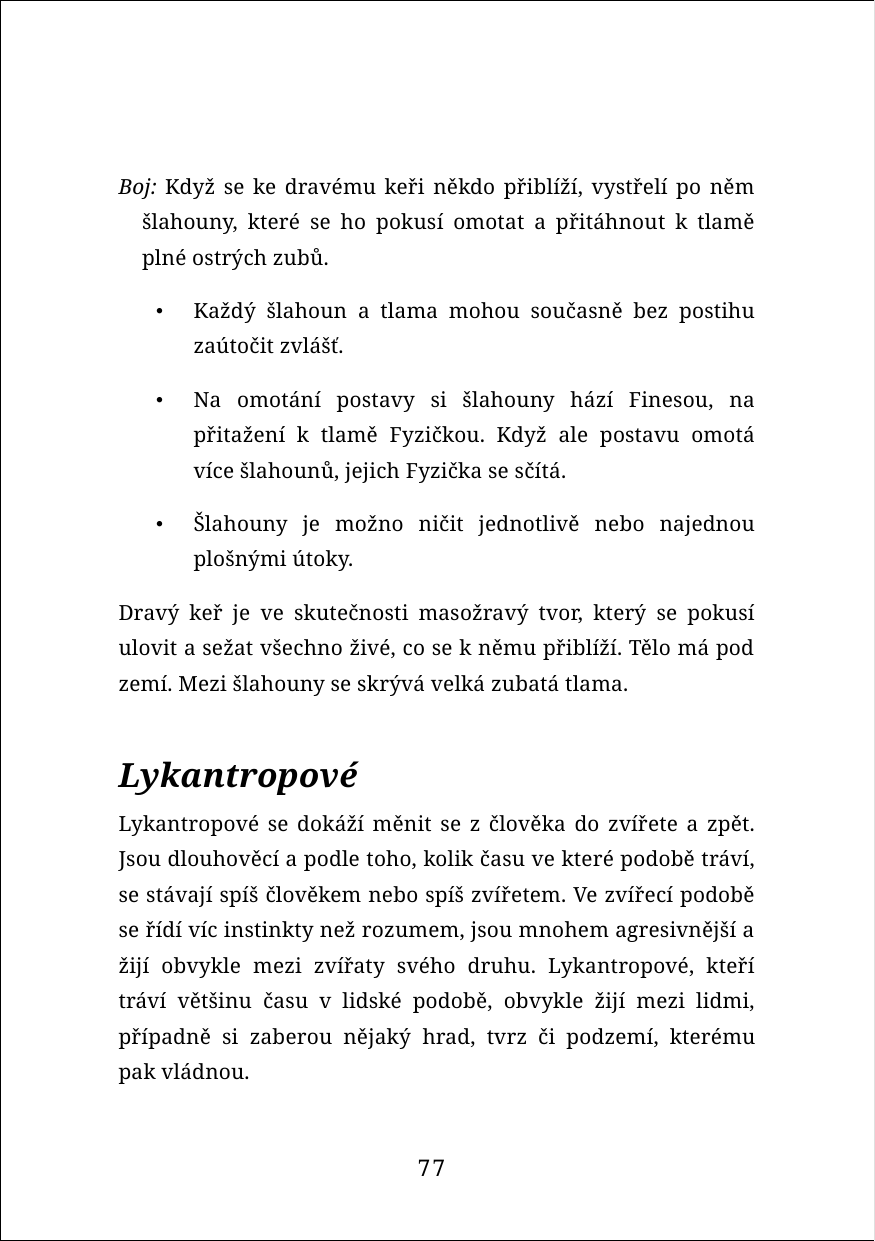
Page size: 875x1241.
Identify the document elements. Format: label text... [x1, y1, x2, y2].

list Každý šlahoun a tlama mohou současně bez postihu zaútočit zvlášť. [156, 296, 756, 360]
text Lykantropové se dokáží měnit se z člověka do zvířete a zpět. Jsou dlouhověcí a podle toho, kolik času ve které podobě tráví, se stávají spíš člověkem nebo spíš zvířetem. Ve zvířecí podobě se řídí víc instinkty než rozumem, jsou mnohem agresivnější a žijí obvykle mezi zvířaty svého druhu. Lykantropové, kteří tráví většinu času v lidské podobě, obvykle žijí mezi lidmi, případně si zaberou nějaký hrad, tvrz či podzemí, kterému pak vládnou. [118, 809, 756, 1086]
text Dravý keř je ve skutečnosti masožravý tvor, který se pokusí ulovit a sežat všechno živé, co se k němu přiblíží. Tělo má pod zemí. Mezi šlahouny se skrývá velká zubatá tlama. [118, 598, 756, 697]
subtitle Lykantropové [118, 752, 756, 797]
text Boj: Když se ke dravému keři někdo přiblíží, vystřelí po něm šlahouny, které se ho pokusí omotat a přitáhnout k tlamě plné ostrých zubů. [118, 172, 756, 271]
list Na omotání postavy si šlahouny hází Finesou, na přitažení k tlamě Fyzičkou. Když ale postavu omotá více šlahounů, jejich Fyzička se sčítá. [156, 385, 756, 484]
list Šlahouny je možno ničit jednotlivě nebo najednou plošnými útoky. [156, 509, 756, 573]
